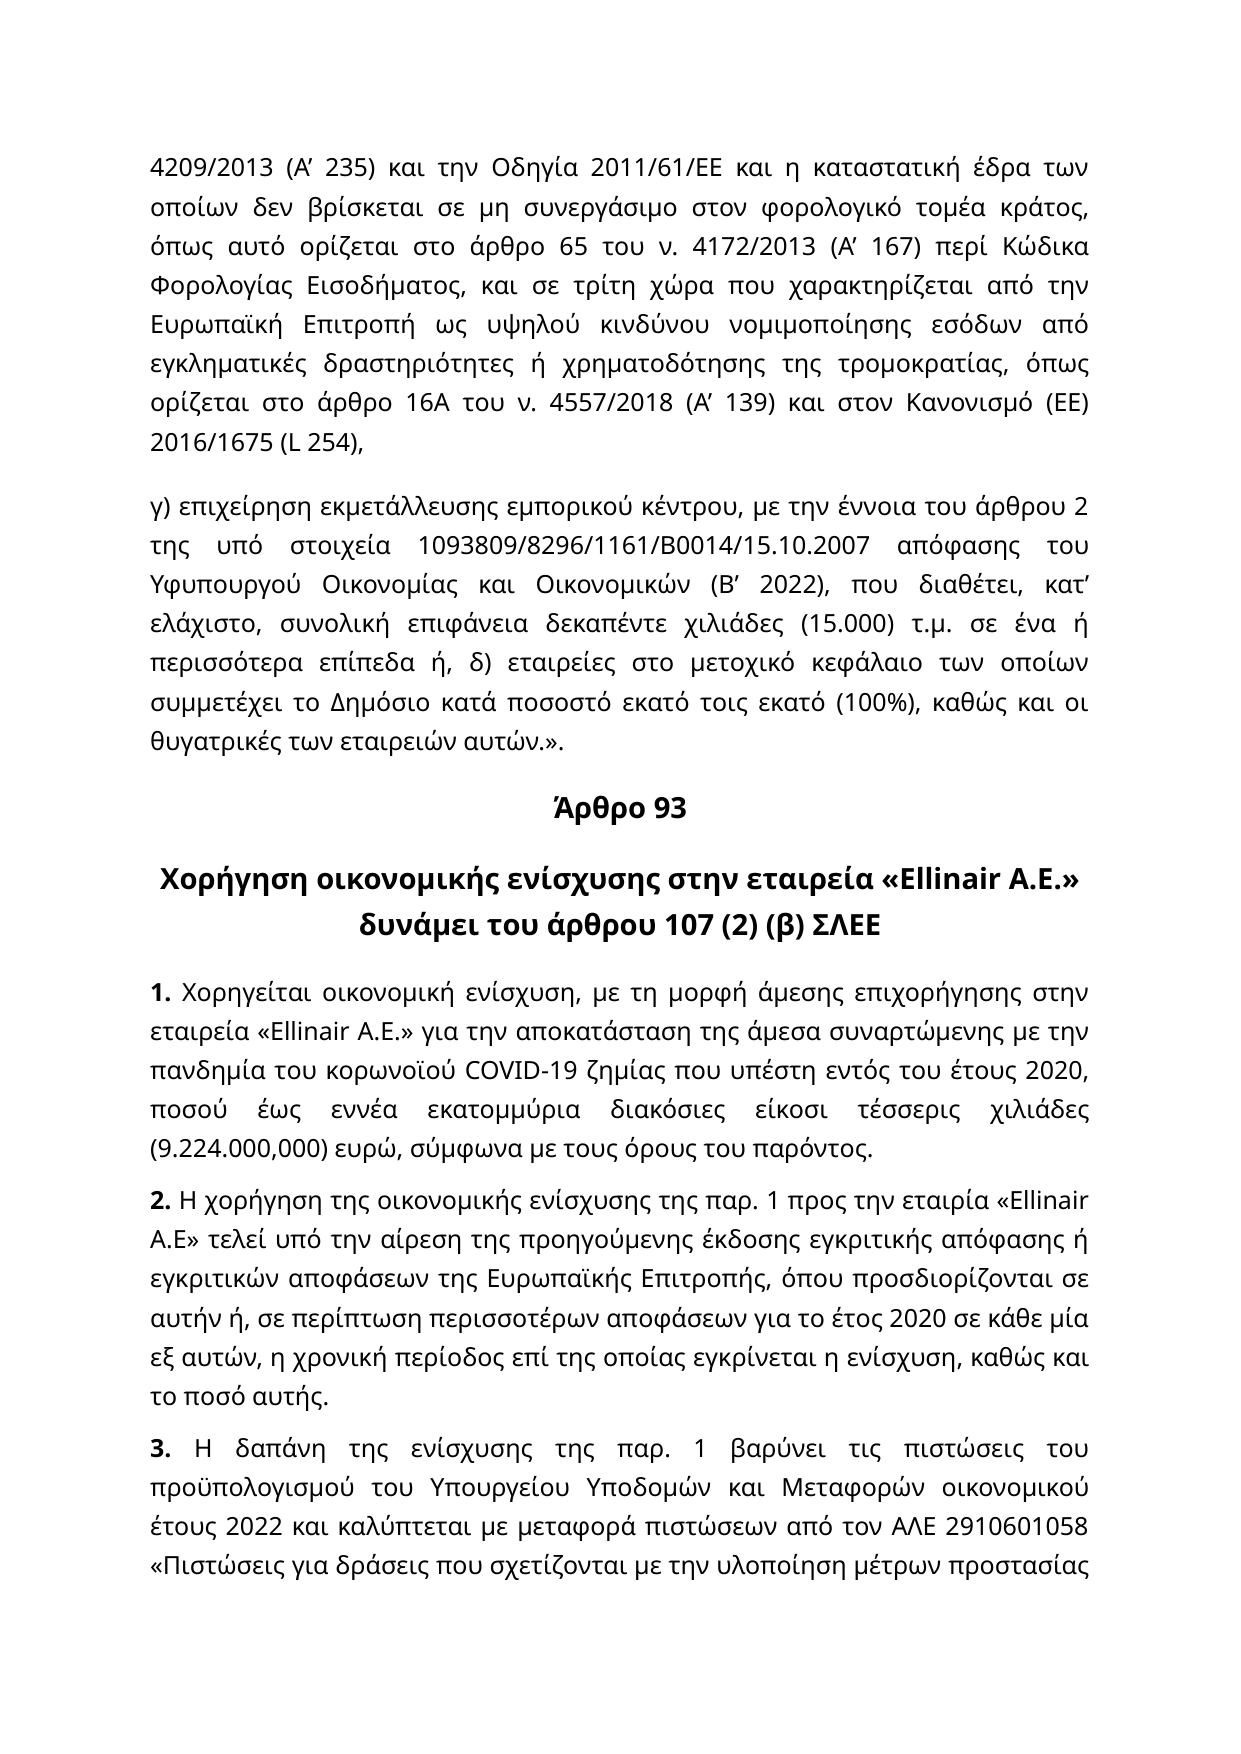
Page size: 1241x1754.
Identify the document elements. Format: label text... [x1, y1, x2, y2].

subtitle Άρθρο 93 [150, 787, 1090, 827]
text 3. Η δαπάνη της ενίσχυσης της παρ. 1 βαρύνει τις πιστώσεις του προϋπολογισμού του Υπουργείου Υποδομών και Μεταφορών οικονομικού έτους 2022 και καλύπτεται με μεταφορά πιστώσεων από τον ΑΛΕ 2910601058 «Πιστώσεις για δράσεις που σχετίζονται με την υλοποίηση μέτρων προστασίας [150, 1430, 1090, 1582]
text 2. Η χορήγηση της οικονομικής ενίσχυσης της παρ. 1 προς την εταιρία «Ellinair Α.Ε» τελεί υπό την αίρεση της προηγούμενης έκδοσης εγκριτικής απόφασης ή εγκριτικών αποφάσεων της Ευρωπαϊκής Επιτροπής, όπου προσδιορίζονται σε αυτήν ή, σε περίπτωση περισσοτέρων αποφάσεων για το έτος 2020 σε κάθε μία εξ αυτών, η χρονική περίοδος επί της οποίας εγκρίνεται η ενίσχυση, καθώς και το ποσό αυτής. [150, 1183, 1090, 1413]
text 1. Χορηγείται οικονομική ενίσχυση, με τη μορφή άμεσης επιχορήγησης στην εταιρεία «Ellinair A.E.» για την αποκατάσταση της άμεσα συναρτώμενης με την πανδημία του κορωνοϊού COVID-19 ζημίας που υπέστη εντός του έτους 2020, ποσού έως εννέα εκατομμύρια διακόσιες είκοσι τέσσερις χιλιάδες (9.224.000,000) ευρώ, σύμφωνα με τους όρους του παρόντος. [150, 974, 1090, 1165]
text γ) επιχείρηση εκμετάλλευσης εμπορικού κέντρου, με την έννοια του άρθρου 2 της υπό στοιχεία 1093809/8296/1161/B0014/15.10.2007 απόφασης του Υφυπουργού Οικονομίας και Οικονομικών (Β’ 2022), που διαθέτει, κατ’ ελάχιστο, συνολική επιφάνεια δεκαπέντε χιλιάδες (15.000) τ.μ. σε ένα ή περισσότερα επίπεδα ή, δ) εταιρείες στο μετοχικό κεφάλαιο των οποίων συμμετέχει το Δημόσιο κατά ποσοστό εκατό τοις εκατό (100%), καθώς και οι θυγατρικές των εταιρειών αυτών.». [150, 488, 1090, 757]
subtitle Χορήγηση οικονομικής ενίσχυσης στην εταιρεία «Ellinair A.E.» δυνάμει του άρθρου 107 (2) (β) ΣΛΕΕ [150, 858, 1090, 943]
text 4209/2013 (Α’ 235) και την Οδηγία 2011/61/ΕΕ και η καταστατική έδρα των οποίων δεν βρίσκεται σε μη συνεργάσιμο στον φορολογικό τομέα κράτος, όπως αυτό ορίζεται στο άρθρο 65 του ν. 4172/2013 (Α’ 167) περί Κώδικα Φορολογίας Εισοδήματος, και σε τρίτη χώρα που χαρακτηρίζεται από την Ευρωπαϊκή Επιτροπή ως υψηλού κινδύνου νομιμοποίησης εσόδων από εγκληματικές δραστηριότητες ή χρηματοδότησης της τρομοκρατίας, όπως ορίζεται στο άρθρο 16Α του ν. 4557/2018 (Α’ 139) και στον Κανονισμό (ΕΕ) 2016/1675 (L 254), [150, 150, 1090, 458]
